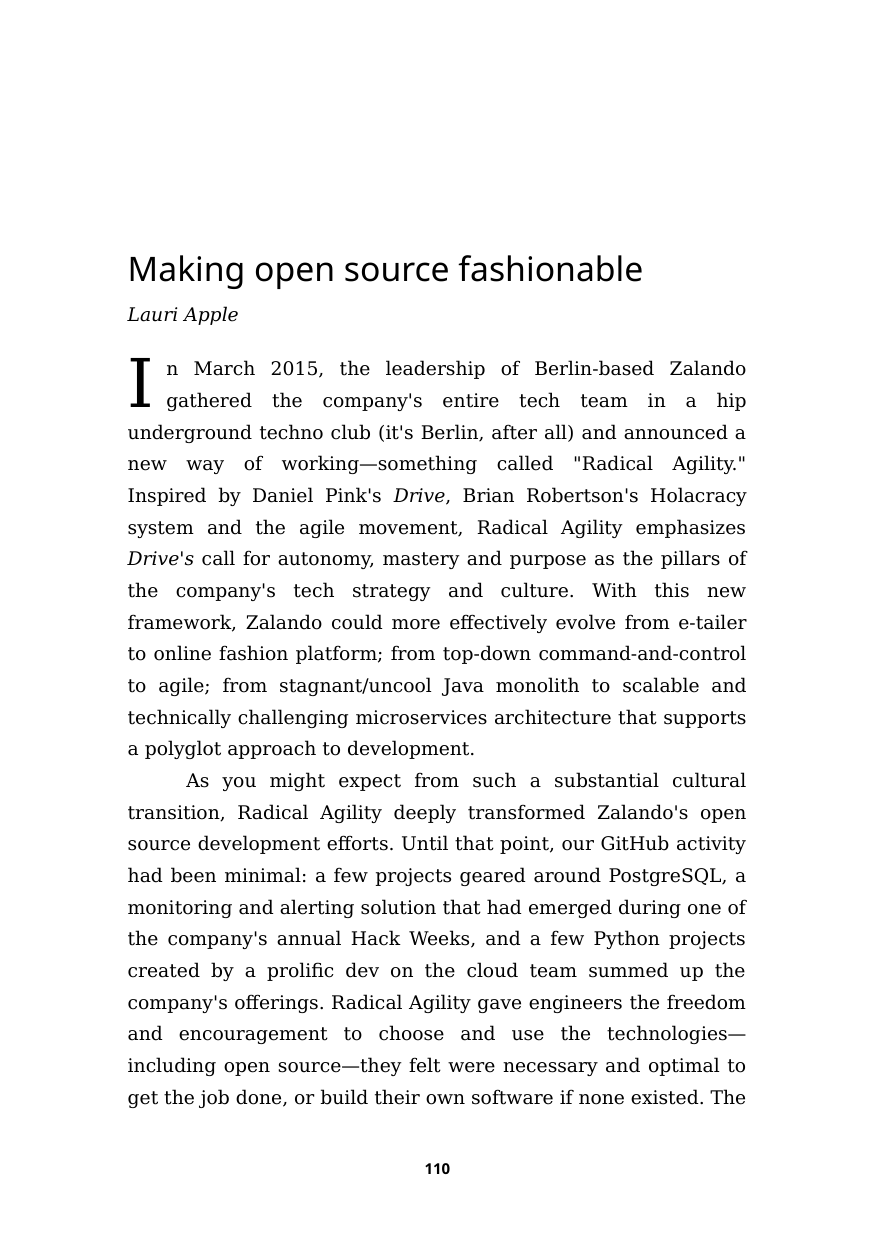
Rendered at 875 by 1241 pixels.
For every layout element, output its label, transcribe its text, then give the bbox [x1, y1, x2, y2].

text As you might expect from such a substantial cultural transition, Radical Agility deeply transformed Zalando's open source development efforts. Until that point, our GitHub activity had been minimal: a few projects geared around PostgreSQL, a monitoring and alerting solution that had emerged during one of the company's annual Hack Weeks, and a few Python projects created by a prolific dev on the cloud team summed up the company's offerings. Radical Agility gave engineers the freedom and encouragement to choose and use the technologies—including open source—they felt were necessary and optimal to get the job done, or build their own software if none existed. The [127, 770, 747, 1109]
text In March 2015, the leadership of Berlin-based Zalando gathered the company's entire tech team in a hip underground techno club (it's Berlin, after all) and announced a new way of working—something called "Radical Agility." Inspired by Daniel Pink's Drive, Brian Robertson's Holacracy system and the agile movement, Radical Agility emphasizes Drive's call for autonomy, mastery and purpose as the pillars of the company's tech strategy and culture. With this new framework, Zalando could more effectively evolve from e-tailer to online fashion platform; from top-down command-and-control to agile; from stagnant/uncool Java monolith to scalable and technically challenging microservices architecture that supports a polyglot approach to development. [127, 358, 747, 760]
text Lauri Apple [127, 304, 747, 326]
subtitle Making open source fashionable [127, 246, 747, 292]
